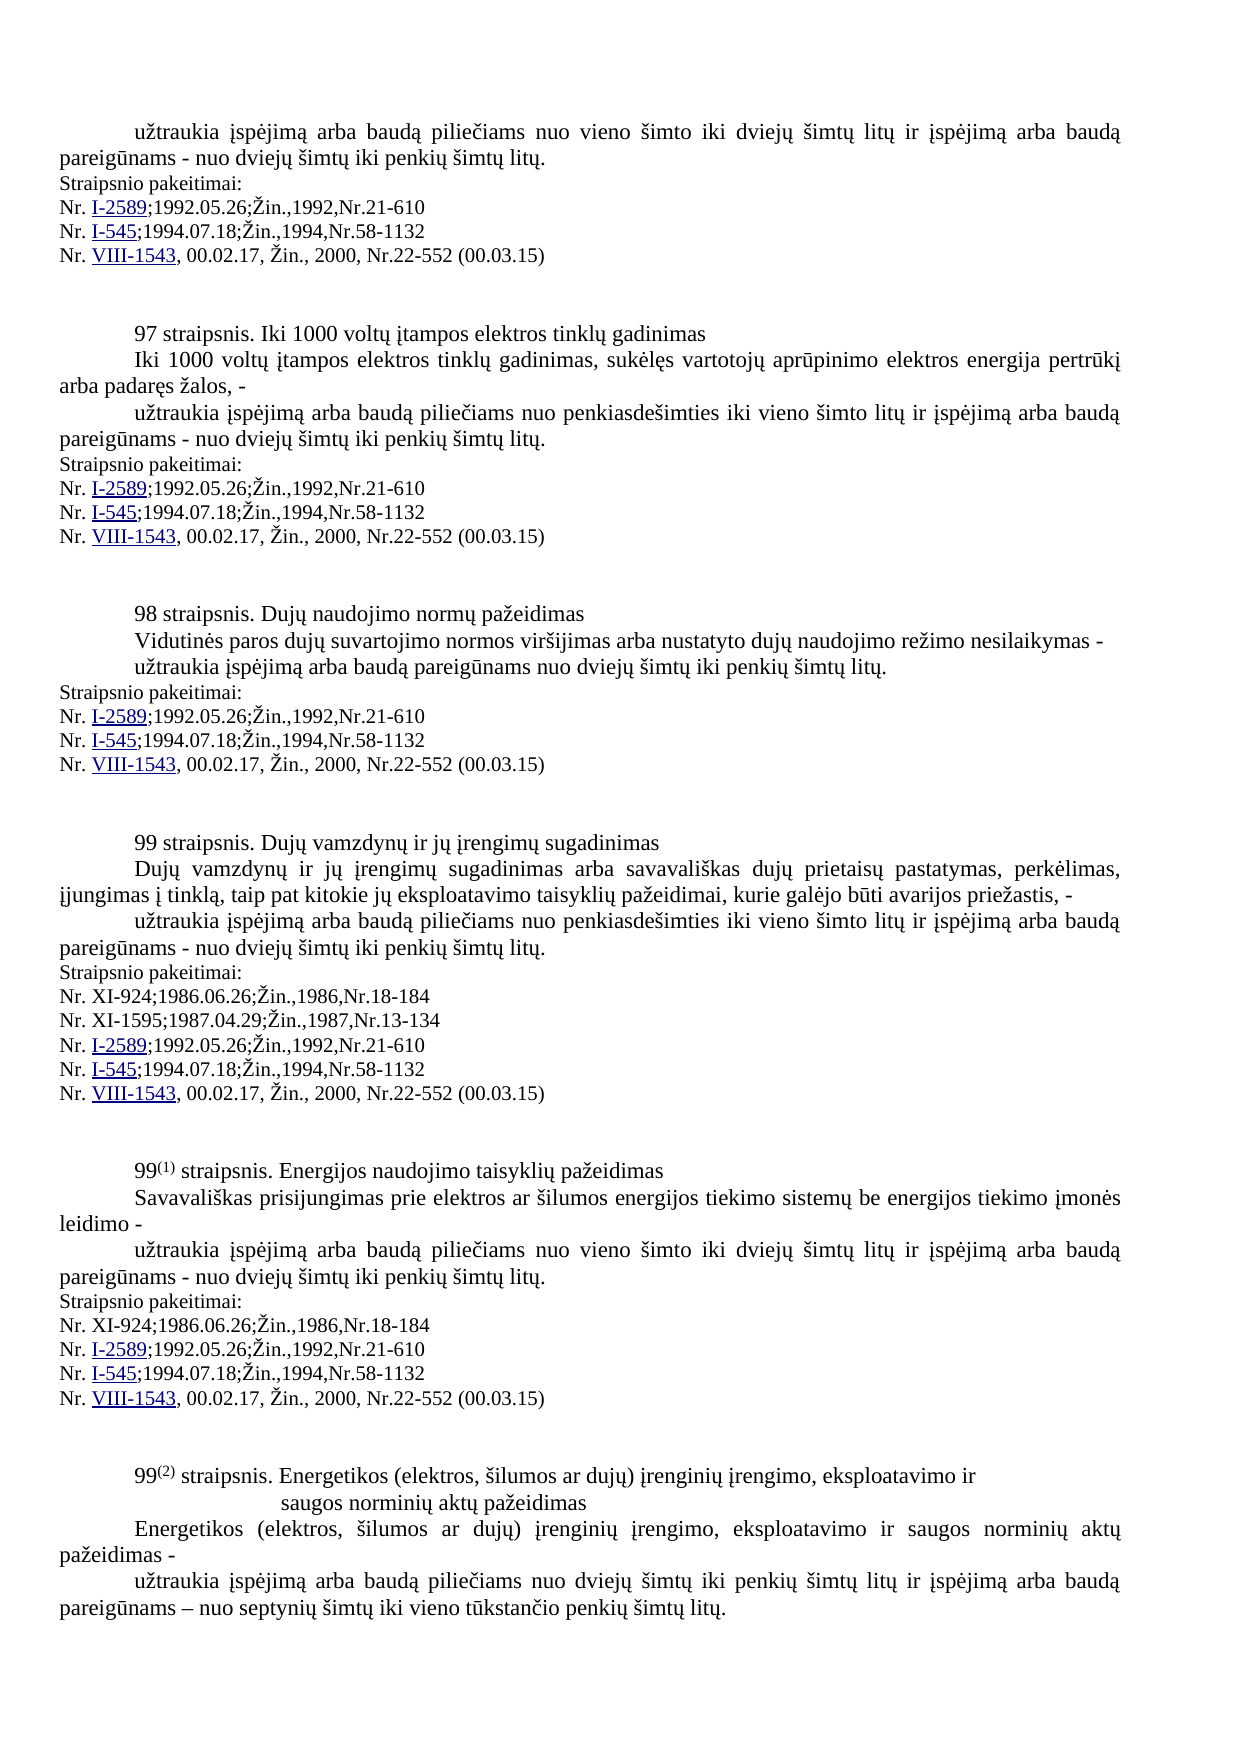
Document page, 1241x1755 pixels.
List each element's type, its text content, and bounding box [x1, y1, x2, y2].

text Nr. VIII-1543, 00.02.17, Žin., 2000, Nr.22-552 (00.03.15) [59, 243, 1122, 267]
text Nr. I-545;1994.07.18;Žin.,1994,Nr.58-1132 [59, 219, 1122, 243]
text saugos norminių aktų pažeidimas [281, 1488, 1122, 1515]
text Straipsnio pakeitimai: [59, 1289, 1122, 1313]
text Nr. I-545;1994.07.18;Žin.,1994,Nr.58-1132 [59, 500, 1122, 524]
text Nr. I-2589;1992.05.26;Žin.,1992,Nr.21-610 [59, 476, 1122, 500]
text užtraukia įspėjimą arba baudą pareigūnams nuo dviejų šimtų iki penkių šimtų litų. [59, 653, 1122, 679]
text Straipsnio pakeitimai: [59, 452, 1122, 476]
text 99(2) straipsnis. Energetikos (elektros, šilumos ar dujų) įrenginių įrengimo, eksploatavimo ir [134, 1462, 1122, 1488]
text Nr. I-545;1994.07.18;Žin.,1994,Nr.58-1132 [59, 1057, 1122, 1081]
text 98 straipsnis. Dujų naudojimo normų pažeidimas [59, 601, 1122, 627]
text Nr. VIII-1543, 00.02.17, Žin., 2000, Nr.22-552 (00.03.15) [59, 1385, 1122, 1409]
text užtraukia įspėjimą arba baudą piliečiams nuo penkiasdešimties iki vieno šimto litų ir įspėjimą arba baudą pareigūnams - nuo dviejų šimtų iki penkių šimtų litų. [59, 908, 1122, 960]
text Savavališkas prisijungimas prie elektros ar šilumos energijos tiekimo sistemų be energijos tiekimo įmonės leidimo - [59, 1184, 1122, 1236]
text Straipsnio pakeitimai: [59, 171, 1122, 195]
text užtraukia įspėjimą arba baudą piliečiams nuo vieno šimto iki dviejų šimtų litų ir įspėjimą arba baudą pareigūnams - nuo dviejų šimtų iki penkių šimtų litų. [59, 118, 1122, 171]
text 99 straipsnis. Dujų vamzdynų ir jų įrengimų sugadinimas [59, 828, 1122, 855]
text Straipsnio pakeitimai: [59, 679, 1122, 704]
text Nr. XI-924;1986.06.26;Žin.,1986,Nr.18-184 [59, 984, 1122, 1008]
text užtraukia įspėjimą arba baudą piliečiams nuo dviejų šimtų iki penkių šimtų litų ir įspėjimą arba baudą pareigūnams – nuo septynių šimtų iki vieno tūkstančio penkių šimtų litų. [59, 1568, 1122, 1620]
text Energetikos (elektros, šilumos ar dujų) įrenginių įrengimo, eksploatavimo ir saugos norminių aktų pažeidimas - [59, 1515, 1122, 1568]
text Nr. VIII-1543, 00.02.17, Žin., 2000, Nr.22-552 (00.03.15) [59, 1081, 1122, 1105]
text Nr. I-2589;1992.05.26;Žin.,1992,Nr.21-610 [59, 704, 1122, 728]
text 97 straipsnis. Iki 1000 voltų įtampos elektros tinklų gadinimas [59, 320, 1122, 346]
text Straipsnio pakeitimai: [59, 960, 1122, 984]
text Nr. I-545;1994.07.18;Žin.,1994,Nr.58-1132 [59, 728, 1122, 752]
text Nr. VIII-1543, 00.02.17, Žin., 2000, Nr.22-552 (00.03.15) [59, 524, 1122, 548]
text Nr. I-2589;1992.05.26;Žin.,1992,Nr.21-610 [59, 195, 1122, 219]
text Nr. XI-1595;1987.04.29;Žin.,1987,Nr.13-134 [59, 1008, 1122, 1032]
text užtraukia įspėjimą arba baudą piliečiams nuo vieno šimto iki dviejų šimtų litų ir įspėjimą arba baudą pareigūnams - nuo dviejų šimtų iki penkių šimtų litų. [59, 1236, 1122, 1289]
text Nr. I-2589;1992.05.26;Žin.,1992,Nr.21-610 [59, 1337, 1122, 1361]
text Dujų vamzdynų ir jų įrengimų sugadinimas arba savavališkas dujų prietaisų pastatymas, perkėlimas, įjungimas į tinklą, taip pat kitokie jų eksploatavimo taisyklių pažeidimai, kurie galėjo būti avarijos priežastis, - [59, 855, 1122, 908]
text Nr. I-545;1994.07.18;Žin.,1994,Nr.58-1132 [59, 1361, 1122, 1385]
text Iki 1000 voltų įtampos elektros tinklų gadinimas, sukėlęs vartotojų aprūpinimo elektros energija pertrūkį arba padaręs žalos, - [59, 346, 1122, 399]
text Vidutinės paros dujų suvartojimo normos viršijimas arba nustatyto dujų naudojimo režimo nesilaikymas - [59, 627, 1122, 653]
text 99(1) straipsnis. Energijos naudojimo taisyklių pažeidimas [59, 1157, 1122, 1184]
text užtraukia įspėjimą arba baudą piliečiams nuo penkiasdešimties iki vieno šimto litų ir įspėjimą arba baudą pareigūnams - nuo dviejų šimtų iki penkių šimtų litų. [59, 399, 1122, 452]
text Nr. XI-924;1986.06.26;Žin.,1986,Nr.18-184 [59, 1313, 1122, 1337]
text Nr. VIII-1543, 00.02.17, Žin., 2000, Nr.22-552 (00.03.15) [59, 752, 1122, 776]
text Nr. I-2589;1992.05.26;Žin.,1992,Nr.21-610 [59, 1032, 1122, 1057]
